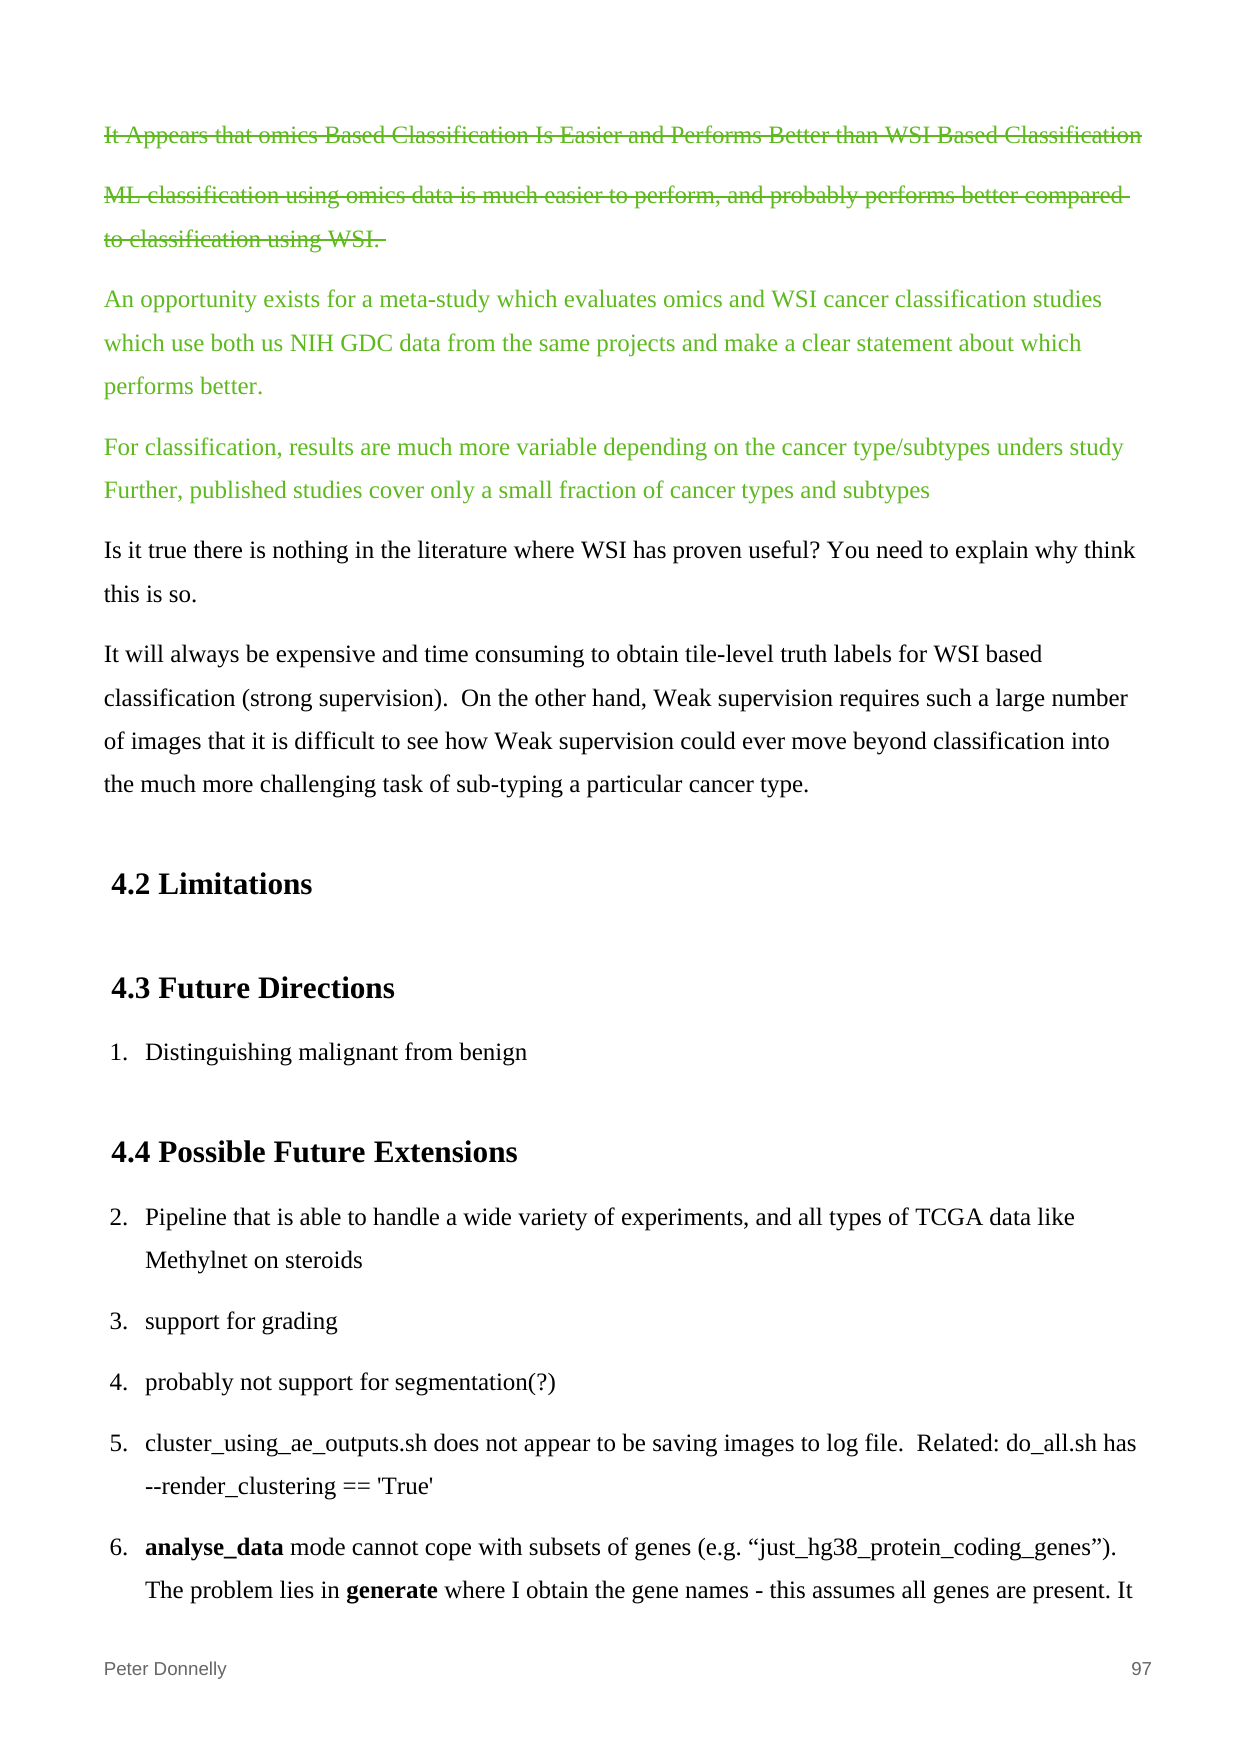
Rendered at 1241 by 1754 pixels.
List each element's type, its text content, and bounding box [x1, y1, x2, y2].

text It Appears that omics Based Classification Is Easier and Performs Better than WSI Based Classification [103, 120, 1146, 148]
list probably not support for segmentation(?) [109, 1367, 1146, 1396]
text Is it true there is nothing in the literature where WSI has proven useful? You need to explain why think this is so. [103, 536, 1146, 607]
list analyse_data mode cannot cope with subsets of genes (e.g. “just_hg38_protein_coding_genes”). The problem lies in generate where I obtain the gene names - this assumes all genes are present. It [109, 1532, 1146, 1604]
list cluster_using_ae_outputs.sh does not appear to be saving images to log file. Related: do_all.sh has --render_clustering == 'True' [109, 1428, 1146, 1500]
text It will always be expensive and time consuming to obtain tile-level truth labels for WSI based classification (strong supervision). On the other hand, Weak supervision requires such a large number of images that it is difficult to see how Weak supervision could ever move beyond classification into the much more challenging task of sub-typing a particular cancer type. [103, 639, 1146, 798]
list support for grading [109, 1306, 1146, 1335]
list Pipeline that is able to handle a wide variety of experiments, and all types of TCGA data like Methylnet on steroids [109, 1202, 1146, 1274]
text ML classification using omics data is much easier to perform, and probably performs better compared to classification using WSI. [103, 181, 1146, 252]
subtitle Possible Future Extensions [103, 1134, 1146, 1170]
text An opportunity exists for a meta-study which evaluates omics and WSI cancer classification studies which use both us NIH GDC data from the same projects and make a clear statement about which performs better. [103, 284, 1146, 399]
subtitle Future Directions [103, 969, 1146, 1005]
subtitle Limitations [103, 865, 1146, 901]
text For classification, results are much more variable depending on the cancer type/subtypes unders study Further, published studies cover only a small fraction of cancer types and subtypes [103, 432, 1146, 503]
list Distinguishing malignant from benign [109, 1037, 1146, 1066]
